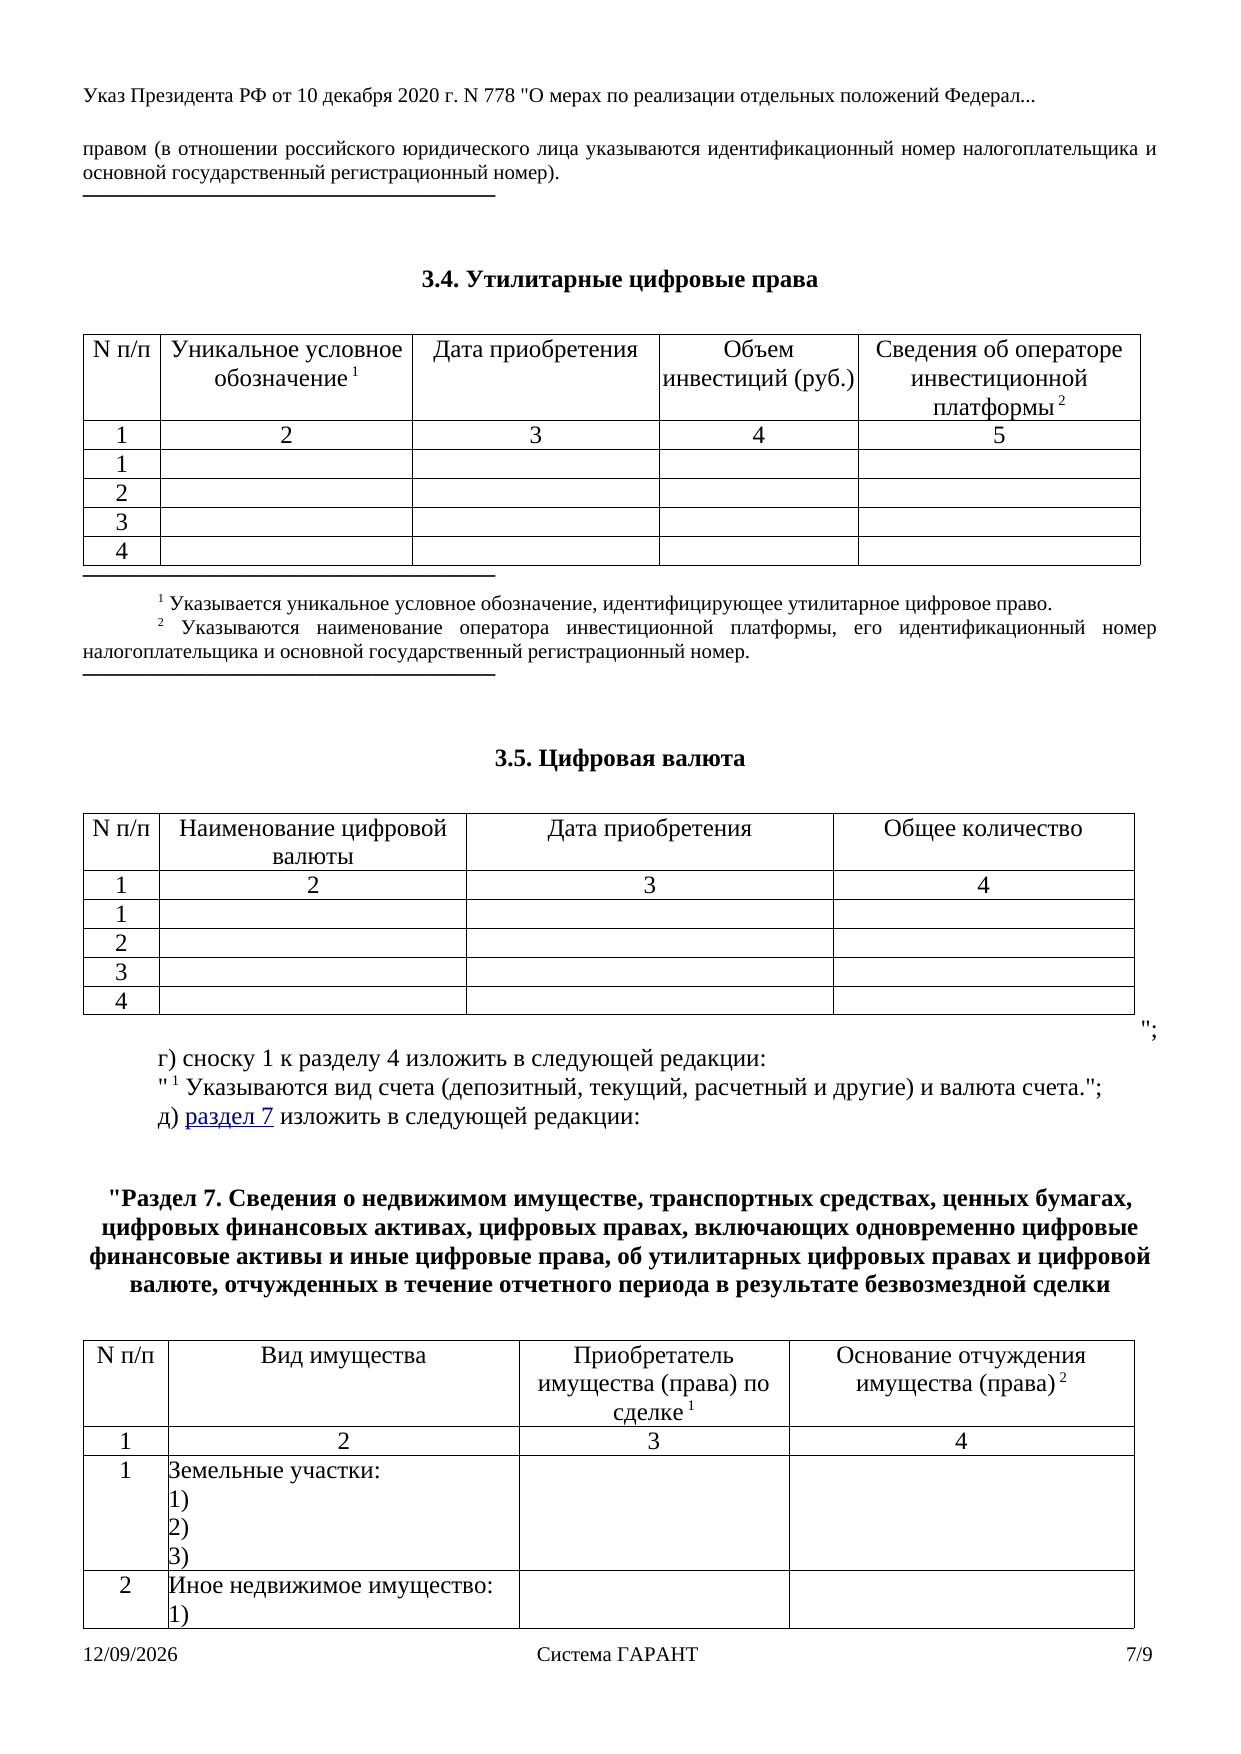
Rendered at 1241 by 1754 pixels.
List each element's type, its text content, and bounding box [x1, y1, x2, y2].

table_cell [160, 958, 466, 986]
table_cell [413, 537, 659, 565]
table_cell [834, 900, 1134, 928]
table_cell Земельные участки: 1) 2) 3) [169, 1456, 519, 1570]
text "; [83, 1014, 1157, 1043]
table_cell 2 [169, 1427, 519, 1455]
table_cell [467, 929, 833, 957]
table_cell [160, 900, 466, 928]
table_cell [161, 450, 412, 478]
table_cell 4 [660, 421, 858, 449]
table_header N п/п [84, 1341, 168, 1426]
table_cell [859, 479, 1140, 507]
table_cell [859, 508, 1140, 536]
table_cell [834, 929, 1134, 957]
table_cell [520, 1571, 789, 1628]
table_cell [520, 1456, 789, 1570]
subtitle 3.4. Утилитарные цифровые права [83, 264, 1157, 293]
text ────────────────────────────── [83, 663, 1157, 689]
table_cell [660, 537, 858, 565]
table_cell 4 [790, 1427, 1134, 1455]
table_cell 2 [84, 929, 159, 957]
table_cell 3 [413, 421, 659, 449]
table_cell 4 [84, 537, 160, 565]
table_cell 1 [84, 450, 160, 478]
table_cell 1 [84, 900, 159, 928]
subtitle 3.5. Цифровая валюта [83, 743, 1157, 771]
table_cell [660, 450, 858, 478]
table_cell [859, 537, 1140, 565]
table_header Объем инвестиций (руб.) [660, 335, 858, 420]
text ────────────────────────────── [83, 565, 1157, 591]
table_cell [161, 479, 412, 507]
table_cell [660, 479, 858, 507]
text 1 Указывается уникальное условное обозначение, идентифицирующее утилитарное цифровое право. [83, 591, 1157, 615]
table_cell 3 [520, 1427, 789, 1455]
table_header Дата приобретения [467, 814, 833, 870]
table_cell [834, 958, 1134, 986]
table_cell 4 [84, 987, 159, 1014]
table_cell 1 [84, 1427, 168, 1455]
table_cell [160, 929, 466, 957]
table_cell 5 [859, 421, 1140, 449]
table_cell [467, 987, 833, 1014]
table_header Уникальное условное обозначение 1 [161, 335, 412, 420]
table_cell 1 [84, 421, 160, 449]
table_header N п/п [84, 814, 159, 870]
subtitle "Раздел 7. Сведения о недвижимом имуществе, транспортных средствах, ценных бумагах, цифровых финансовых активах, цифровых правах, включающих одновременно цифровые финансовые активы и иные цифровые права, об утилитарных цифровых правах и цифровой валюте, отчужденных в течение отчетного периода в результате безвозмездной сделки [83, 1183, 1157, 1298]
table_cell [790, 1456, 1134, 1570]
table_cell 2 [161, 421, 412, 449]
table_cell 3 [84, 958, 159, 986]
table_cell [413, 479, 659, 507]
table_cell [859, 450, 1140, 478]
table_header Приобретатель имущества (права) по сделке 1 [520, 1341, 789, 1426]
table_cell [413, 450, 659, 478]
text 2 Указываются наименование оператора инвестиционной платформы, его идентификационный номер налогоплательщика и основной государственный регистрационный номер. [83, 615, 1157, 663]
table_cell [834, 987, 1134, 1014]
table_cell 3 [84, 508, 160, 536]
text " 1 Указываются вид счета (депозитный, текущий, расчетный и другие) и валюта счета."; [83, 1072, 1157, 1101]
table_header Дата приобретения [413, 335, 659, 420]
table_cell Иное недвижимое имущество: 1) [169, 1571, 519, 1628]
table_cell [160, 987, 466, 1014]
table_cell [660, 508, 858, 536]
text г) сноску 1 к разделу 4 изложить в следующей редакции: [83, 1043, 1157, 1072]
table_cell 4 [834, 871, 1134, 899]
text д) раздел 7 изложить в следующей редакции: [83, 1101, 1157, 1129]
text ────────────────────────────── [83, 184, 1157, 210]
table_header Сведения об операторе инвестиционной платформы 2 [859, 335, 1140, 420]
table_header Основание отчуждения имущества (права) 2 [790, 1341, 1134, 1426]
table_cell [467, 900, 833, 928]
table_cell 2 [84, 479, 160, 507]
table_cell 1 [84, 871, 159, 899]
table_cell 2 [84, 1571, 168, 1628]
table_header Общее количество [834, 814, 1134, 870]
table_header Вид имущества [169, 1341, 519, 1426]
table_cell [467, 958, 833, 986]
table_cell [161, 508, 412, 536]
table_cell 1 [84, 1456, 168, 1570]
table_header N п/п [84, 335, 160, 420]
table_cell [413, 508, 659, 536]
table_cell [790, 1571, 1134, 1628]
table_header Наименование цифровой валюты [160, 814, 466, 870]
table_cell [161, 537, 412, 565]
text правом (в отношении российского юридического лица указываются идентификационный номер налогоплательщика и основной государственный регистрационный номер). [83, 136, 1157, 184]
table_cell 3 [467, 871, 833, 899]
table_cell 2 [160, 871, 466, 899]
